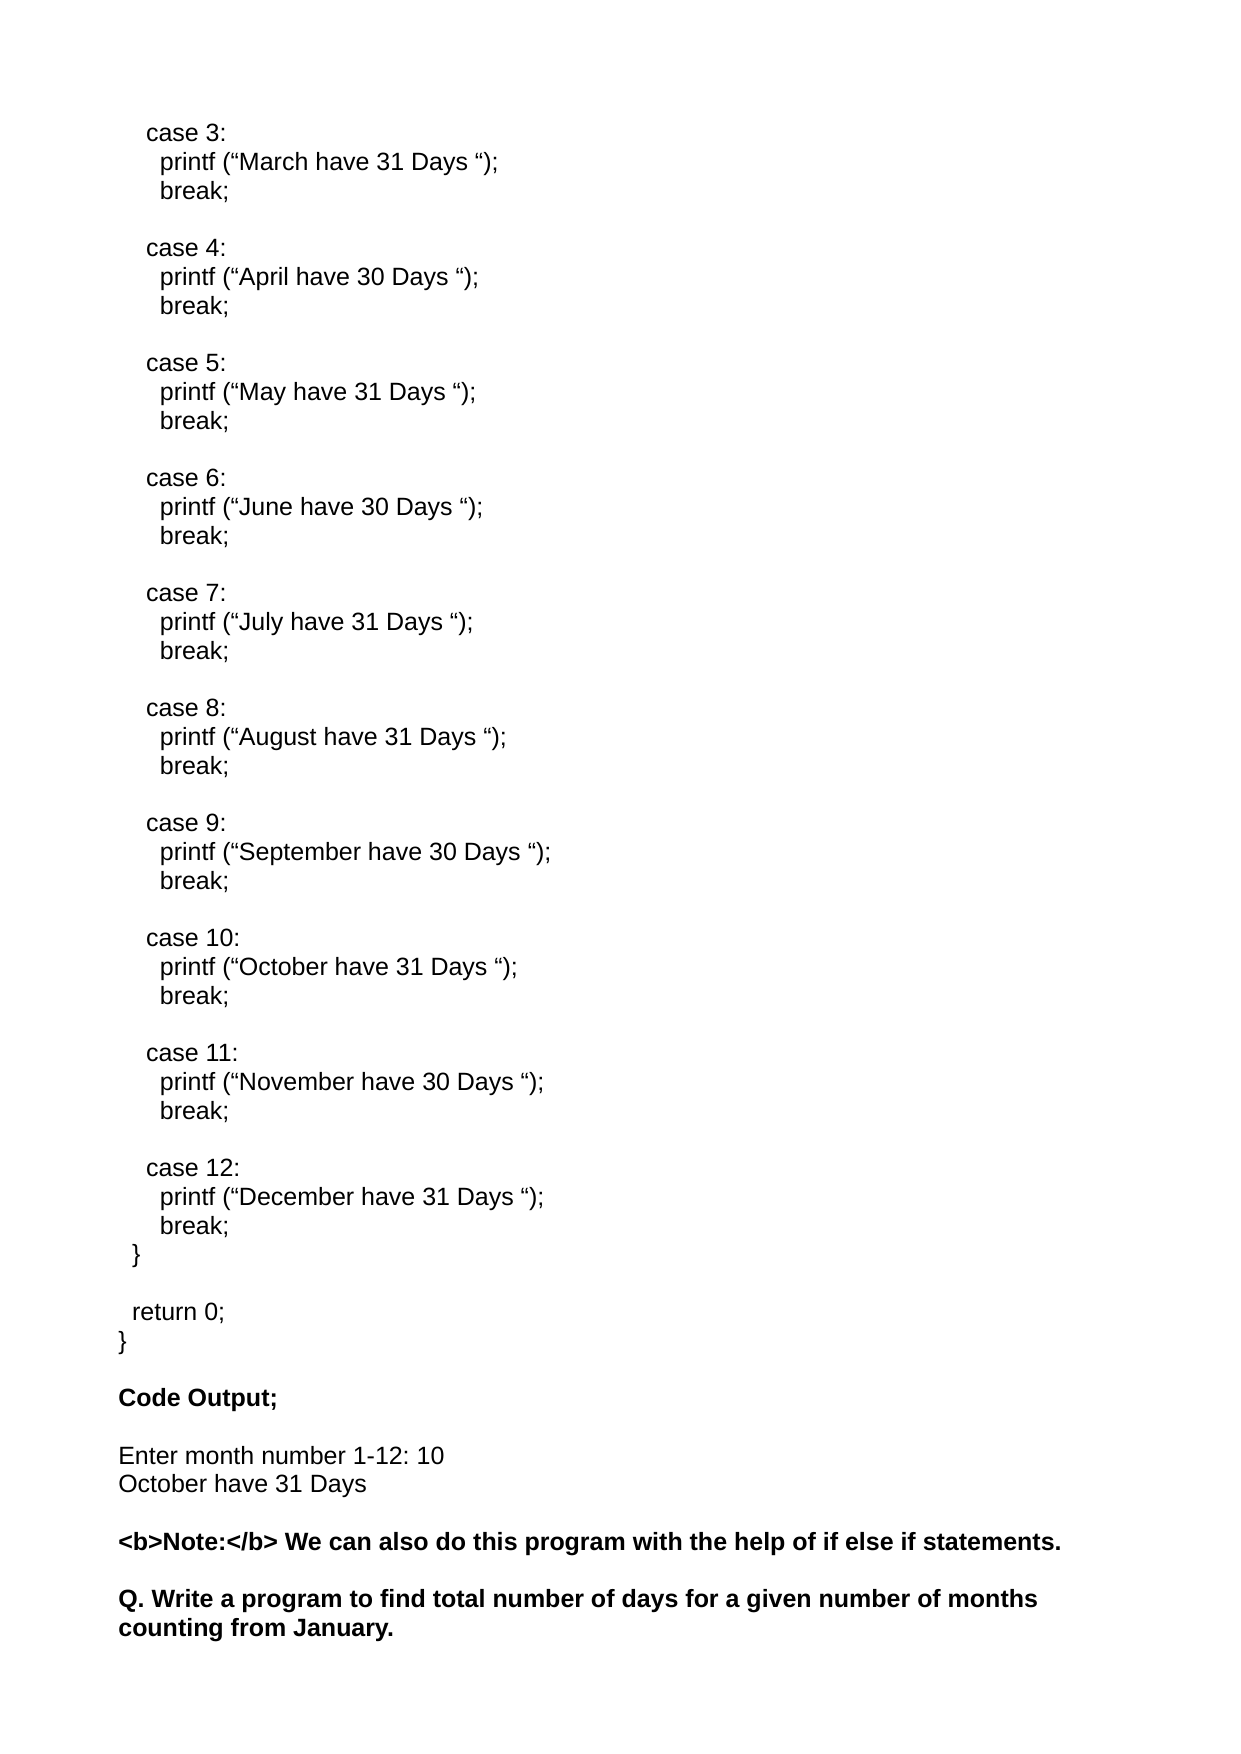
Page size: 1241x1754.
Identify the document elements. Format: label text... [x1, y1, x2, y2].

text printf (“March have 31 Days “); [118, 147, 1122, 176]
text case 12: [118, 1153, 1122, 1182]
text case 7: [118, 578, 1122, 607]
text break; [118, 866, 1122, 894]
text printf (“October have 31 Days “); [118, 952, 1122, 981]
text case 8: [118, 693, 1122, 722]
text case 11: [118, 1038, 1122, 1067]
text printf (“May have 31 Days “); [118, 377, 1122, 406]
text printf (“August have 31 Days “); [118, 722, 1122, 751]
text case 4: [118, 233, 1122, 262]
text return 0; [118, 1297, 1122, 1326]
text case 9: [118, 808, 1122, 837]
text break; [118, 636, 1122, 664]
text } [118, 1326, 1122, 1354]
text break; [118, 291, 1122, 319]
text break; [118, 521, 1122, 549]
text case 10: [118, 923, 1122, 952]
text printf (“April have 30 Days “); [118, 262, 1122, 291]
text Enter month number 1-12: 10 [118, 1441, 1122, 1469]
text break; [118, 751, 1122, 779]
text } [118, 1239, 1122, 1268]
text printf (“July have 31 Days “); [118, 607, 1122, 636]
text break; [118, 176, 1122, 204]
text printf (“June have 30 Days “); [118, 492, 1122, 521]
text break; [118, 1096, 1122, 1124]
text break; [118, 981, 1122, 1009]
text break; [118, 406, 1122, 434]
text printf (“November have 30 Days “); [118, 1067, 1122, 1096]
text case 6: [118, 463, 1122, 492]
text printf (“December have 31 Days “); [118, 1182, 1122, 1211]
text case 5: [118, 348, 1122, 377]
text printf (“September have 30 Days “); [118, 837, 1122, 866]
text Q. Write a program to find total number of days for a given number of months counting from January. [118, 1584, 1122, 1642]
text case 3: [118, 118, 1122, 147]
text October have 31 Days [118, 1469, 1122, 1498]
text break; [118, 1211, 1122, 1239]
text Code Output; [118, 1383, 1122, 1412]
text <b>Note:</b> We can also do this program with the help of if else if statements. [118, 1527, 1122, 1556]
